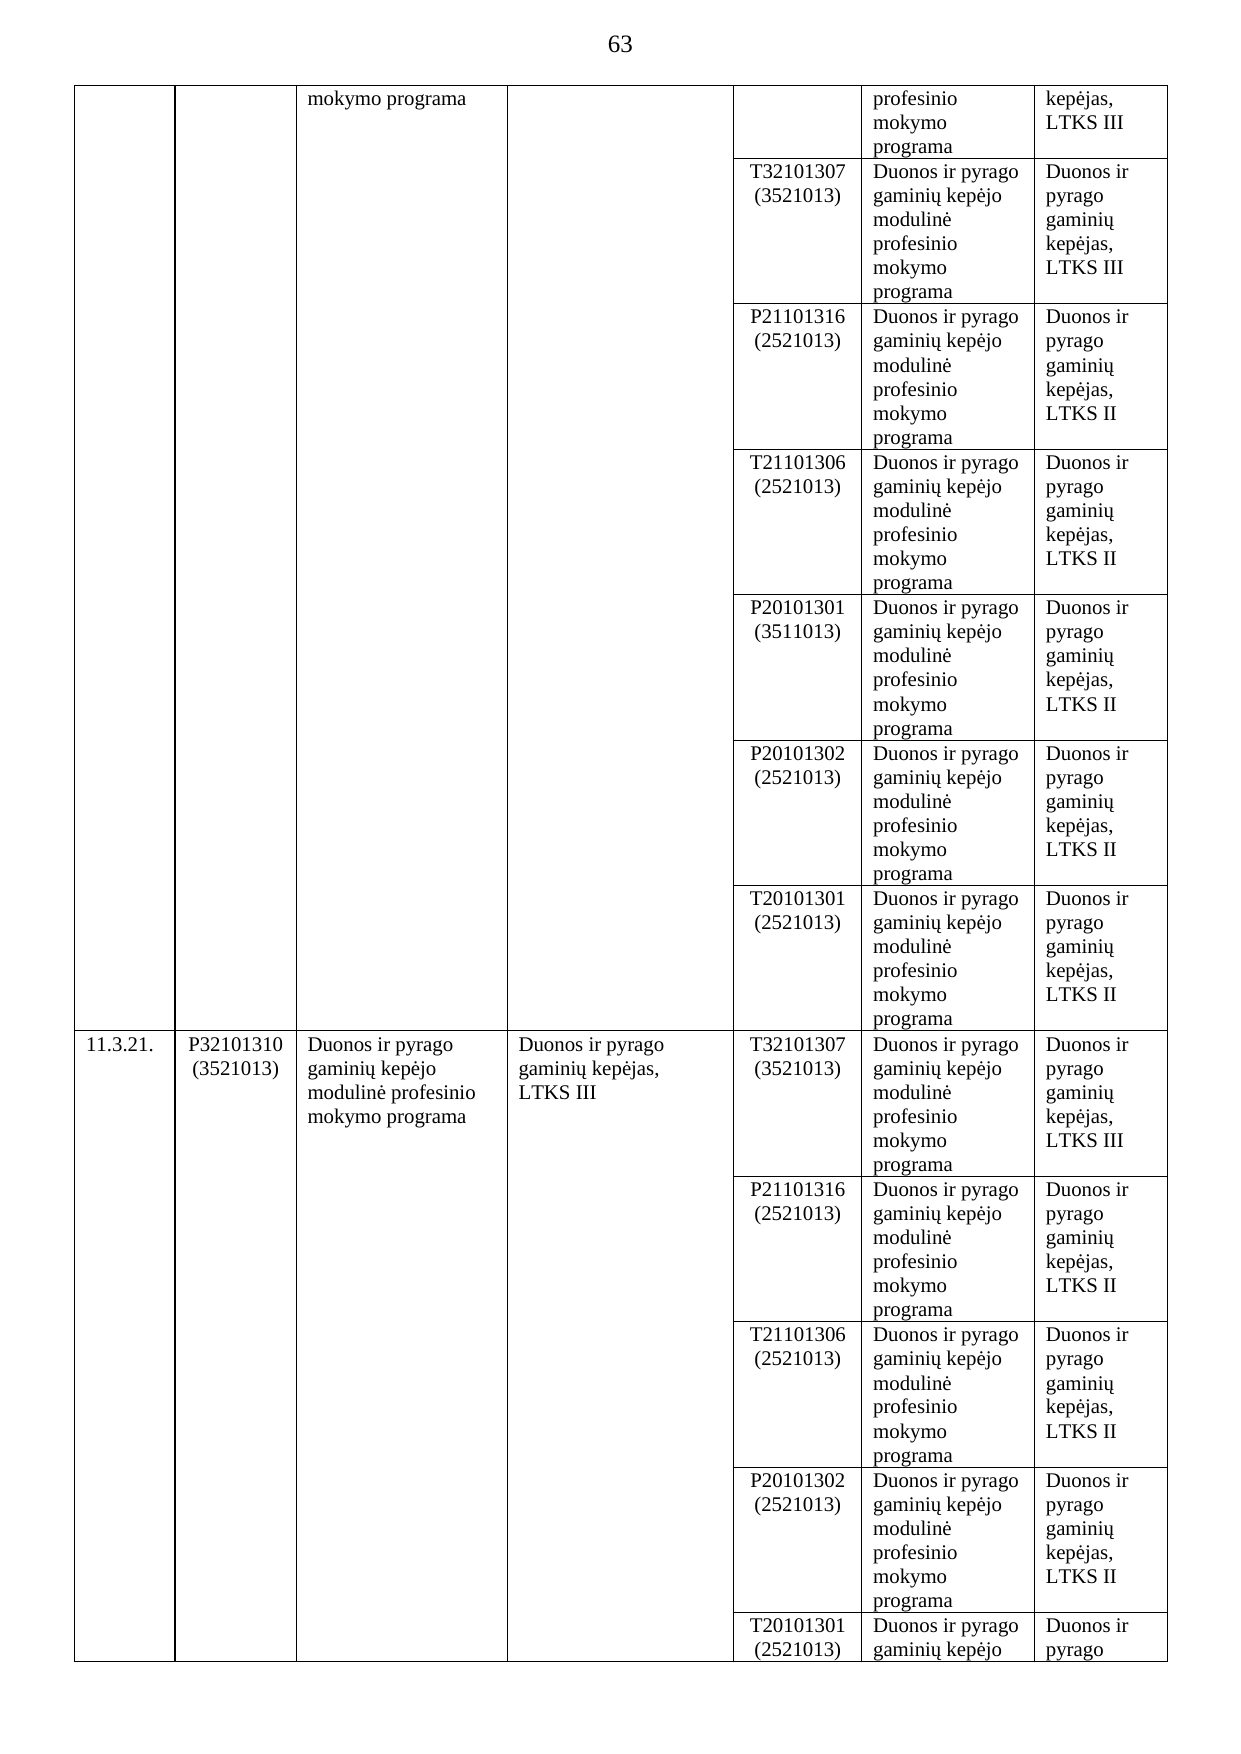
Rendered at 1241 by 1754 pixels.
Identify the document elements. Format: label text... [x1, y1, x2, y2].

table_cell Duonos ir pyrago gaminių kepėjo modulinė profesinio mokymo programa [862, 1322, 1034, 1467]
table_cell Duonos ir pyrago gaminių kepėjo modulinė profesinio mokymo programa [862, 304, 1034, 449]
table_cell [176, 86, 296, 1030]
table_cell Duonos ir pyrago gaminių kepėjo modulinė profesinio mokymo programa [862, 159, 1034, 303]
table_cell Duonos ir pyrago gaminių kepėjas, LTKS II [1035, 1177, 1167, 1321]
table_cell Duonos ir pyrago gaminių kepėjo modulinė profesinio mokymo programa [862, 1468, 1034, 1612]
table_cell T20101301 (2521013) [734, 1613, 861, 1661]
table_cell Duonos ir pyrago gaminių kepėjas, LTKS II [1035, 886, 1167, 1030]
table_cell Duonos ir pyrago gaminių kepėjo modulinė profesinio mokymo programa [862, 595, 1034, 739]
table_cell Duonos ir pyrago gaminių kepėjas, LTKS II [1035, 595, 1167, 739]
table_cell [734, 86, 861, 158]
table_cell T32101307 (3521013) [734, 1031, 861, 1176]
table_cell Duonos ir pyrago gaminių kepėjas, LTKS II [1035, 304, 1167, 449]
table_cell kepėjas, LTKS III [1035, 86, 1167, 158]
table_cell P20101301 (3511013) [734, 595, 861, 739]
table_cell Duonos ir pyrago gaminių kepėjo modulinė profesinio mokymo programa [862, 741, 1034, 885]
table_cell P20101302 (2521013) [734, 741, 861, 885]
table_cell Duonos ir pyrago gaminių kepėjas, LTKS II [1035, 1468, 1167, 1612]
table_cell T20101301 (2521013) [734, 886, 861, 1030]
table_cell Duonos ir pyrago gaminių kepėjas, LTKS II [1035, 741, 1167, 885]
table_cell T21101306 (2521013) [734, 450, 861, 594]
table_cell Duonos ir pyrago gaminių kepėjas, LTKS II [1035, 1322, 1167, 1467]
table_cell 11.3.21. [75, 1031, 174, 1661]
table_cell Duonos ir pyrago gaminių kepėjo modulinė profesinio mokymo programa [297, 1031, 507, 1661]
table_cell profesinio mokymo programa [862, 86, 1034, 158]
table_cell P21101316 (2521013) [734, 1177, 861, 1321]
table_cell mokymo programa [297, 86, 507, 1030]
table_cell Duonos ir pyrago gaminių kepėjas, LTKS III [508, 1031, 733, 1661]
table_cell T32101307 (3521013) [734, 159, 861, 303]
table_cell P32101310 (3521013) [176, 1031, 296, 1661]
table_cell Duonos ir pyrago gaminių kepėjo modulinė profesinio mokymo programa [862, 450, 1034, 594]
table_cell [508, 86, 733, 1030]
table_cell T21101306 (2521013) [734, 1322, 861, 1467]
table_cell P20101302 (2521013) [734, 1468, 861, 1612]
table_cell Duonos ir pyrago gaminių kepėjo modulinė profesinio mokymo programa [862, 1177, 1034, 1321]
table_cell Duonos ir pyrago gaminių kepėjas, LTKS III [1035, 1031, 1167, 1176]
table_cell Duonos ir pyrago gaminių kepėjo modulinė profesinio mokymo programa [862, 886, 1034, 1030]
table_cell [75, 86, 174, 1030]
table_cell Duonos ir pyrago gaminių kepėjo modulinė profesinio mokymo programa [862, 1031, 1034, 1176]
table_cell Duonos ir pyrago gaminių kepėjo [862, 1613, 1034, 1661]
table_cell P21101316 (2521013) [734, 304, 861, 449]
table_cell Duonos ir pyrago [1035, 1613, 1167, 1661]
table_cell Duonos ir pyrago gaminių kepėjas, LTKS III [1035, 159, 1167, 303]
table_cell Duonos ir pyrago gaminių kepėjas, LTKS II [1035, 450, 1167, 594]
